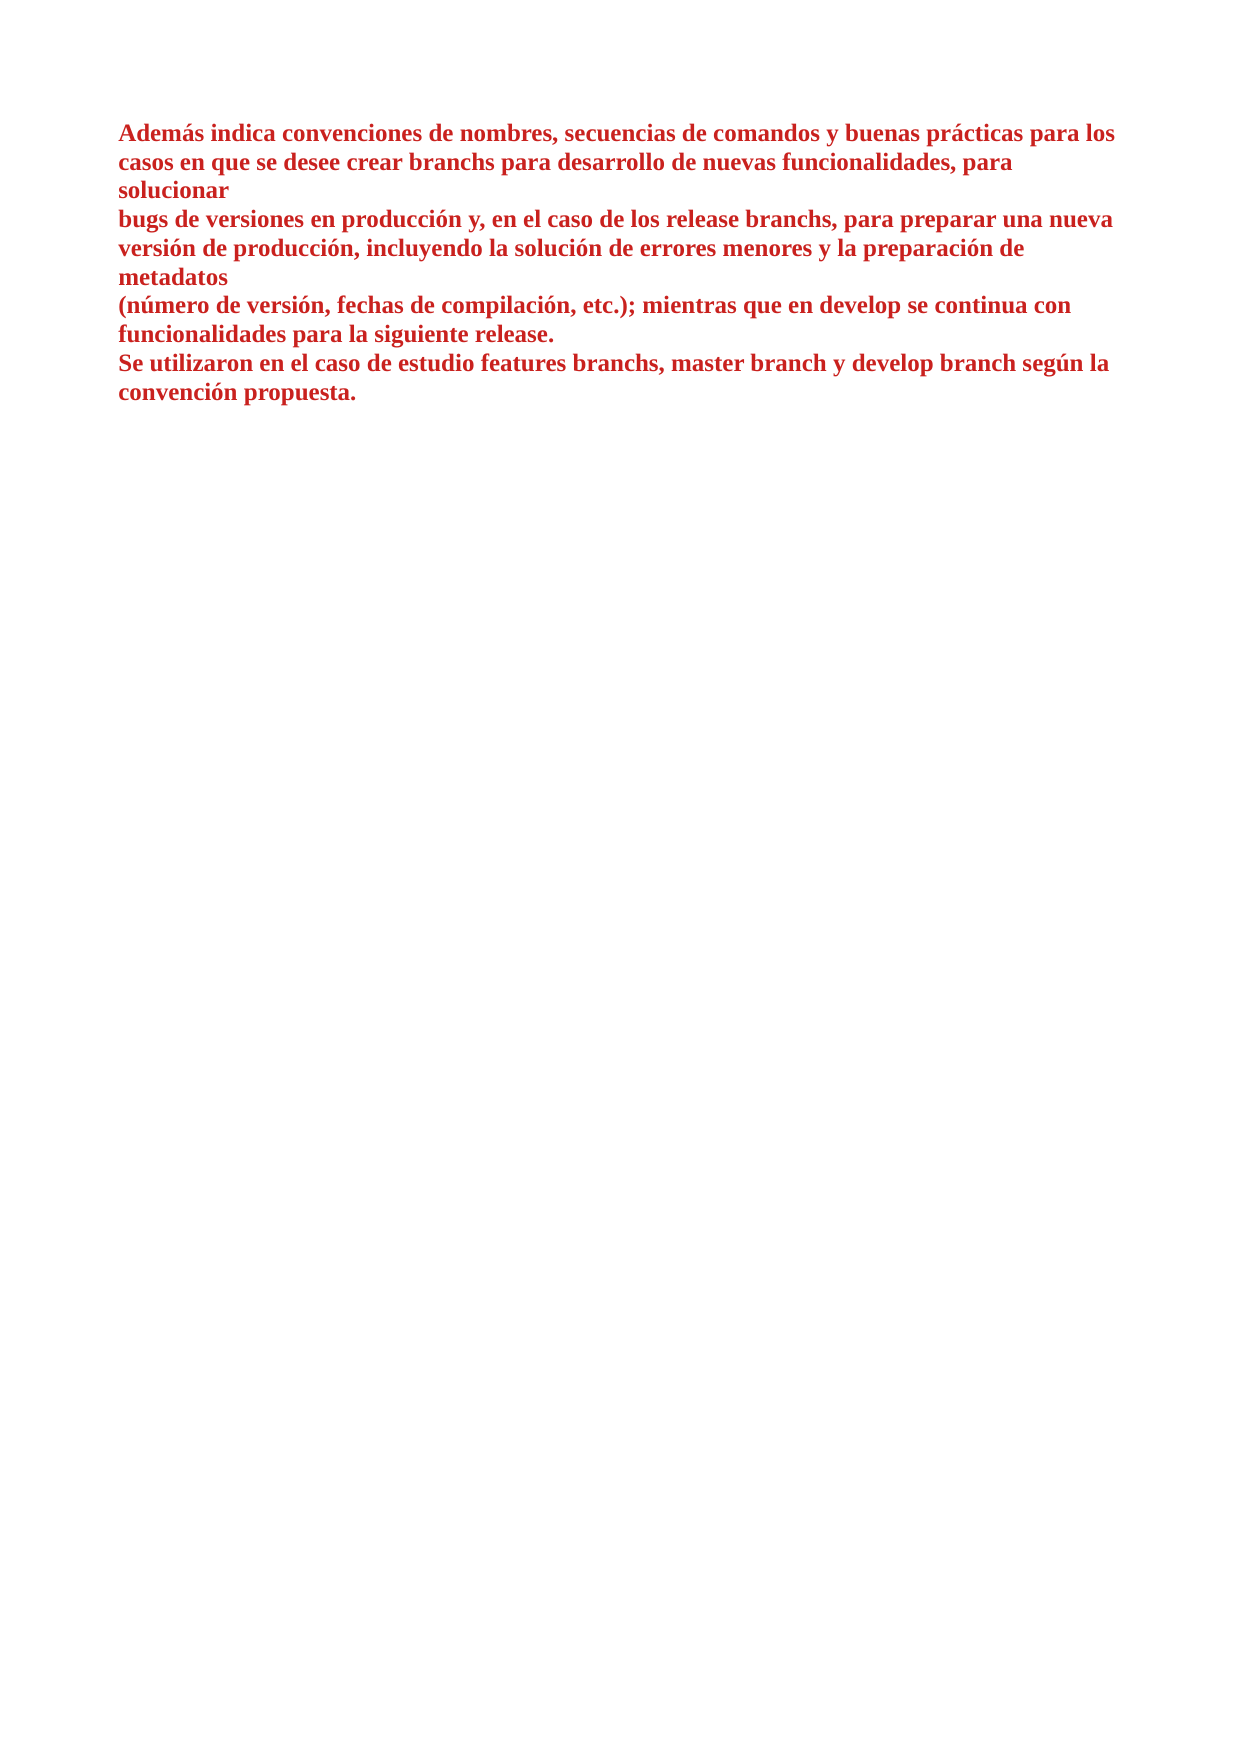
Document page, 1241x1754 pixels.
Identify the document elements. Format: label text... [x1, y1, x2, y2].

text bugs de versiones en producción y, en el caso de los release branchs, para preparar una nueva [118, 204, 1122, 233]
text Además indica convenciones de nombres, secuencias de comandos y buenas prácticas para los [118, 118, 1122, 147]
text Se utilizaron en el caso de estudio features branchs, master branch y develop branch según la [118, 348, 1122, 377]
text casos en que se desee crear branchs para desarrollo de nuevas funcionalidades, para solucionar [118, 147, 1122, 204]
text funcionalidades para la siguiente release. [118, 319, 1122, 348]
text (número de versión, fechas de compilación, etc.); mientras que en develop se continua con [118, 291, 1122, 319]
text convención propuesta. [118, 377, 1122, 406]
text versión de producción, incluyendo la solución de errores menores y la preparación de metadatos [118, 233, 1122, 291]
